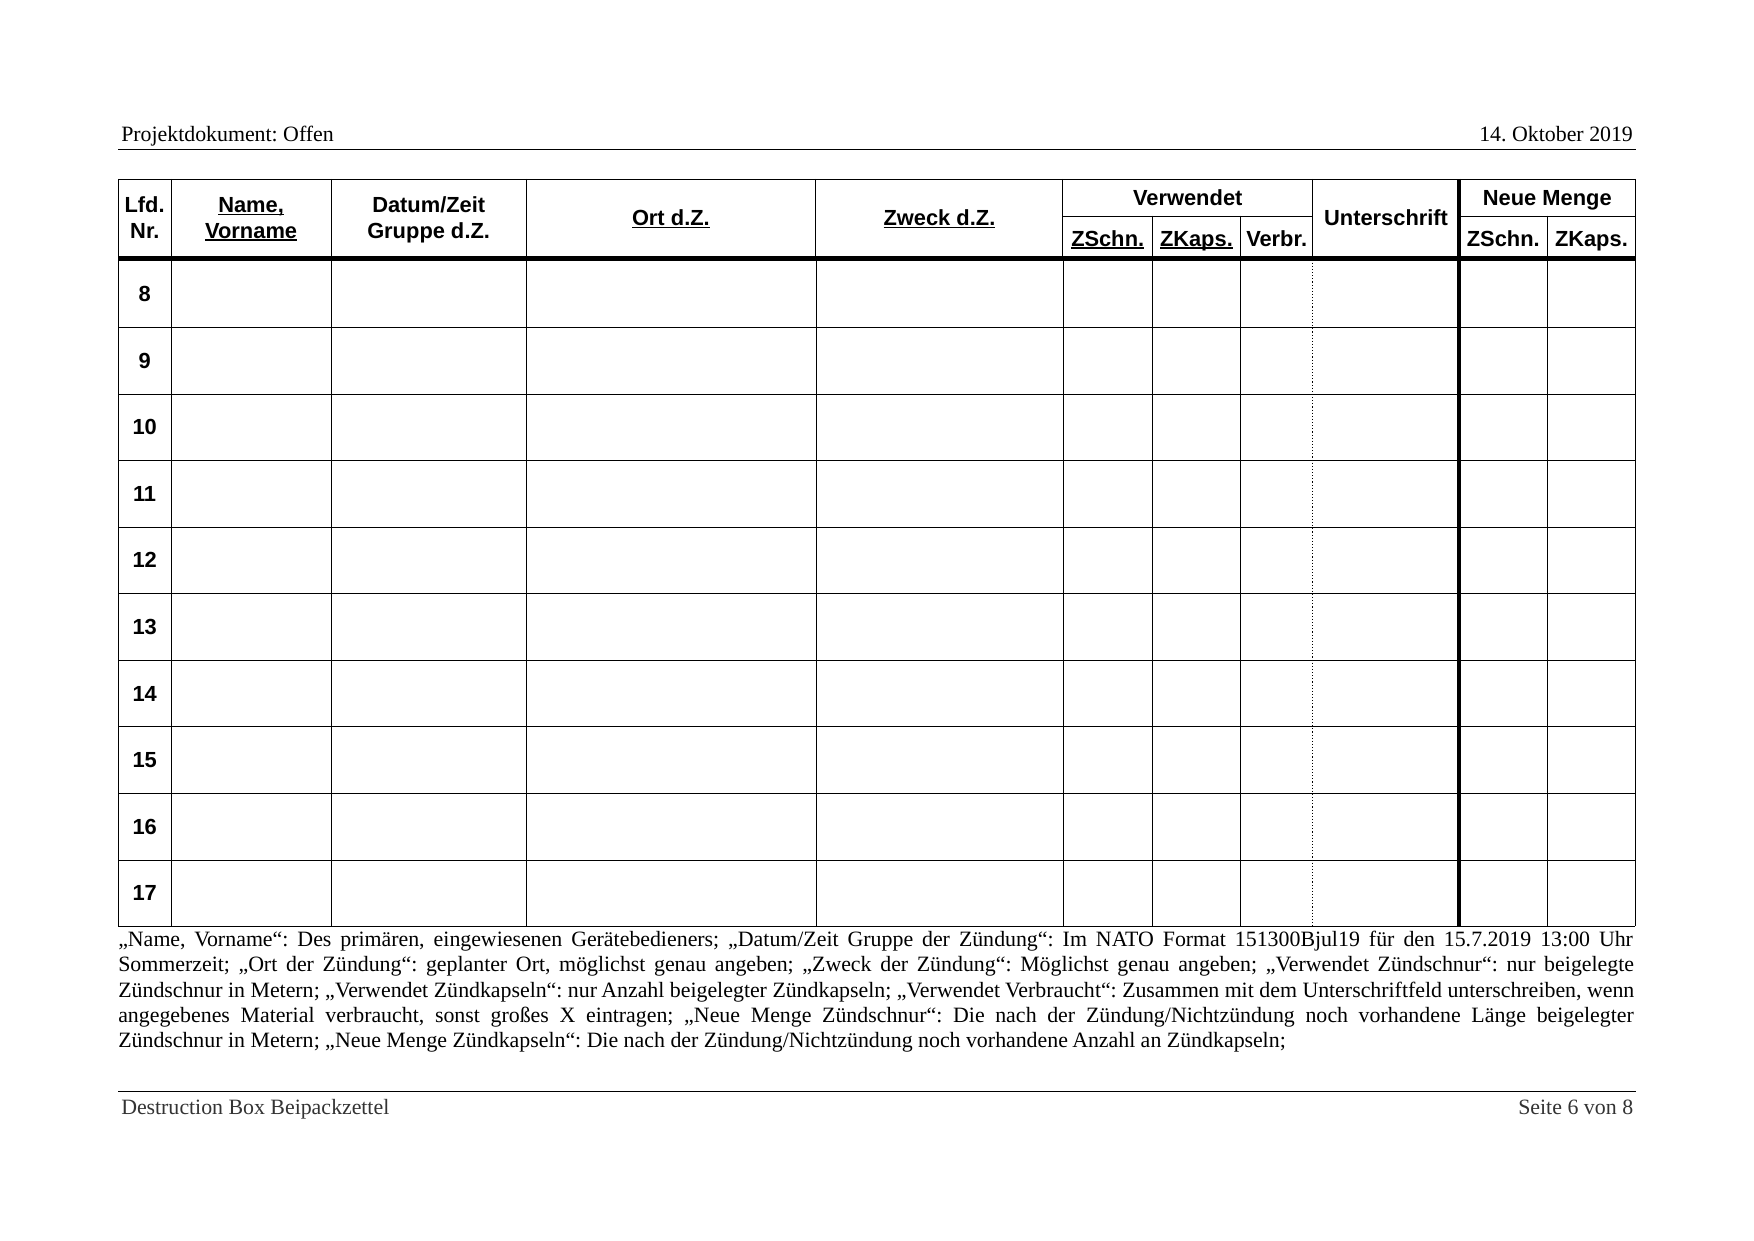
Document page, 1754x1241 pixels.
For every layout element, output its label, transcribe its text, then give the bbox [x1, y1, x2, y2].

table_cell 8 [119, 261, 171, 327]
table_cell [332, 594, 526, 660]
table_cell [172, 261, 331, 327]
table_cell 17 [119, 861, 171, 926]
table_cell [332, 261, 526, 327]
table_cell [1064, 661, 1152, 726]
table_cell [1241, 661, 1313, 726]
table_cell [172, 794, 331, 859]
table_header Unterschrift [1313, 180, 1457, 256]
table_cell [527, 794, 816, 859]
table_cell [1241, 461, 1313, 527]
table_cell [1313, 261, 1457, 327]
table_cell [1461, 594, 1547, 660]
table_cell [1241, 395, 1313, 460]
table_cell [1313, 461, 1457, 527]
table_cell [1153, 861, 1240, 926]
table_cell [1313, 861, 1457, 926]
table_cell [1153, 528, 1240, 593]
table_cell ZSchn. [1461, 217, 1547, 256]
table_cell [1461, 395, 1547, 460]
table_cell [1153, 395, 1240, 460]
table_header Name, Vorname [172, 180, 331, 256]
table_cell [1548, 461, 1635, 527]
table_cell [1461, 661, 1547, 726]
table_cell [1153, 461, 1240, 527]
table_header Verwendet [1063, 180, 1312, 216]
table_cell [1461, 528, 1547, 593]
table_cell 11 [119, 461, 171, 527]
table_cell [332, 661, 526, 726]
table_cell [1153, 594, 1240, 660]
table_cell [1064, 395, 1152, 460]
table_cell 13 [119, 594, 171, 660]
table_cell [1548, 594, 1635, 660]
table_cell [1313, 528, 1457, 593]
table_cell [817, 794, 1063, 859]
table_cell [332, 727, 526, 793]
table_cell [527, 594, 816, 660]
table_cell [1153, 794, 1240, 859]
table_header Lfd. Nr. [119, 180, 171, 256]
table_cell [1241, 261, 1313, 327]
table_cell [1461, 261, 1547, 327]
table_cell 10 [119, 395, 171, 460]
table_cell [817, 861, 1063, 926]
table_cell [527, 727, 816, 793]
table_cell [1064, 528, 1152, 593]
table_cell Verbr. [1241, 217, 1312, 256]
table_cell [1461, 794, 1547, 859]
table_cell [1153, 261, 1240, 327]
table_cell [1461, 461, 1547, 527]
table_cell [527, 395, 816, 460]
table_cell [1461, 328, 1547, 393]
table_cell [1241, 861, 1313, 926]
table_cell [332, 528, 526, 593]
table_cell [1064, 794, 1152, 859]
table_cell [172, 661, 331, 726]
table_cell [817, 528, 1063, 593]
table_cell [1313, 395, 1457, 460]
table_cell [1064, 594, 1152, 660]
table_cell [1313, 594, 1457, 660]
table_cell [1064, 328, 1152, 393]
table_cell 14 [119, 661, 171, 726]
table_cell [172, 461, 331, 527]
table_cell [1153, 661, 1240, 726]
table_cell ZSchn. [1063, 217, 1152, 256]
table_cell [1153, 328, 1240, 393]
table_cell [527, 528, 816, 593]
table_cell [1241, 594, 1313, 660]
table_cell [172, 861, 331, 926]
table_cell [1241, 727, 1313, 793]
table_cell [817, 261, 1063, 327]
table_cell [1241, 794, 1313, 859]
table_cell [1313, 328, 1457, 393]
table_cell [817, 328, 1063, 393]
table_cell [1064, 261, 1152, 327]
table_cell [817, 395, 1063, 460]
table_cell [1064, 461, 1152, 527]
table_cell [1548, 261, 1635, 327]
table_cell ZKaps. [1153, 217, 1240, 256]
table_cell 16 [119, 794, 171, 859]
text „Name, Vorname“: Des primären, eingewiesenen Gerätebedieners; „Datum/Zeit Gruppe der Zündung“: Im NATO Format 151300Bjul19 für den 15.7.2019 13:00 Uhr Sommerzeit; „Ort der Zündung“: geplanter Ort, möglichst genau angeben; „Zweck der Zündung“: Möglichst genau angeben; „Verwendet Zündschnur“: nur beigelegte Zündschnur in Metern; „Verwendet Zündkapseln“: nur Anzahl beigelegter Zündkapseln; „Verwendet Verbraucht“: Zusammen mit dem Unterschriftfeld unterschreiben, wenn angegebenes Material verbraucht, sonst großes X eintragen; „Neue Menge Zündschnur“: Die nach der Zündung/Nichtzündung noch vorhandene Länge beigelegter Zündschnur in Metern; „Neue Menge Zündkapseln“: Die nach der Zündung/Nichtzündung noch vorhandene Anzahl an Zündkapseln; [118, 926, 1636, 1052]
table_cell [1313, 661, 1457, 726]
table_cell [332, 794, 526, 859]
table_cell [172, 328, 331, 393]
table_cell [172, 727, 331, 793]
table_cell [1461, 861, 1547, 926]
table_cell [1313, 794, 1457, 859]
table_cell 12 [119, 528, 171, 593]
table_cell [1548, 661, 1635, 726]
table_cell [1241, 328, 1313, 393]
table_cell [332, 328, 526, 393]
table_cell [1153, 727, 1240, 793]
table_cell [332, 461, 526, 527]
table_cell [172, 528, 331, 593]
table_cell 15 [119, 727, 171, 793]
table_cell [527, 461, 816, 527]
table_cell [817, 661, 1063, 726]
table_cell [1313, 727, 1457, 793]
table_header Datum/Zeit Gruppe d.Z. [332, 180, 526, 256]
table_cell [1064, 861, 1152, 926]
table_cell [1241, 528, 1313, 593]
table_cell [332, 861, 526, 926]
table_cell [817, 727, 1063, 793]
table_cell [172, 395, 331, 460]
table_header Zweck d.Z. [816, 180, 1062, 256]
table_cell [1548, 794, 1635, 859]
table_cell [527, 328, 816, 393]
table_cell [817, 594, 1063, 660]
table_cell [817, 461, 1063, 527]
table_cell [527, 861, 816, 926]
table_cell [1064, 727, 1152, 793]
table_cell ZKaps. [1548, 217, 1635, 256]
table_cell [1548, 528, 1635, 593]
table_cell [527, 261, 816, 327]
table_cell [1548, 727, 1635, 793]
table_cell [1548, 395, 1635, 460]
table_cell [1548, 861, 1635, 926]
table_cell [1461, 727, 1547, 793]
table_cell [332, 395, 526, 460]
table_cell [527, 661, 816, 726]
table_header Ort d.Z. [527, 180, 815, 256]
table_header Neue Menge [1461, 180, 1635, 216]
table_cell [172, 594, 331, 660]
table_cell [1548, 328, 1635, 393]
table_cell 9 [119, 328, 171, 393]
